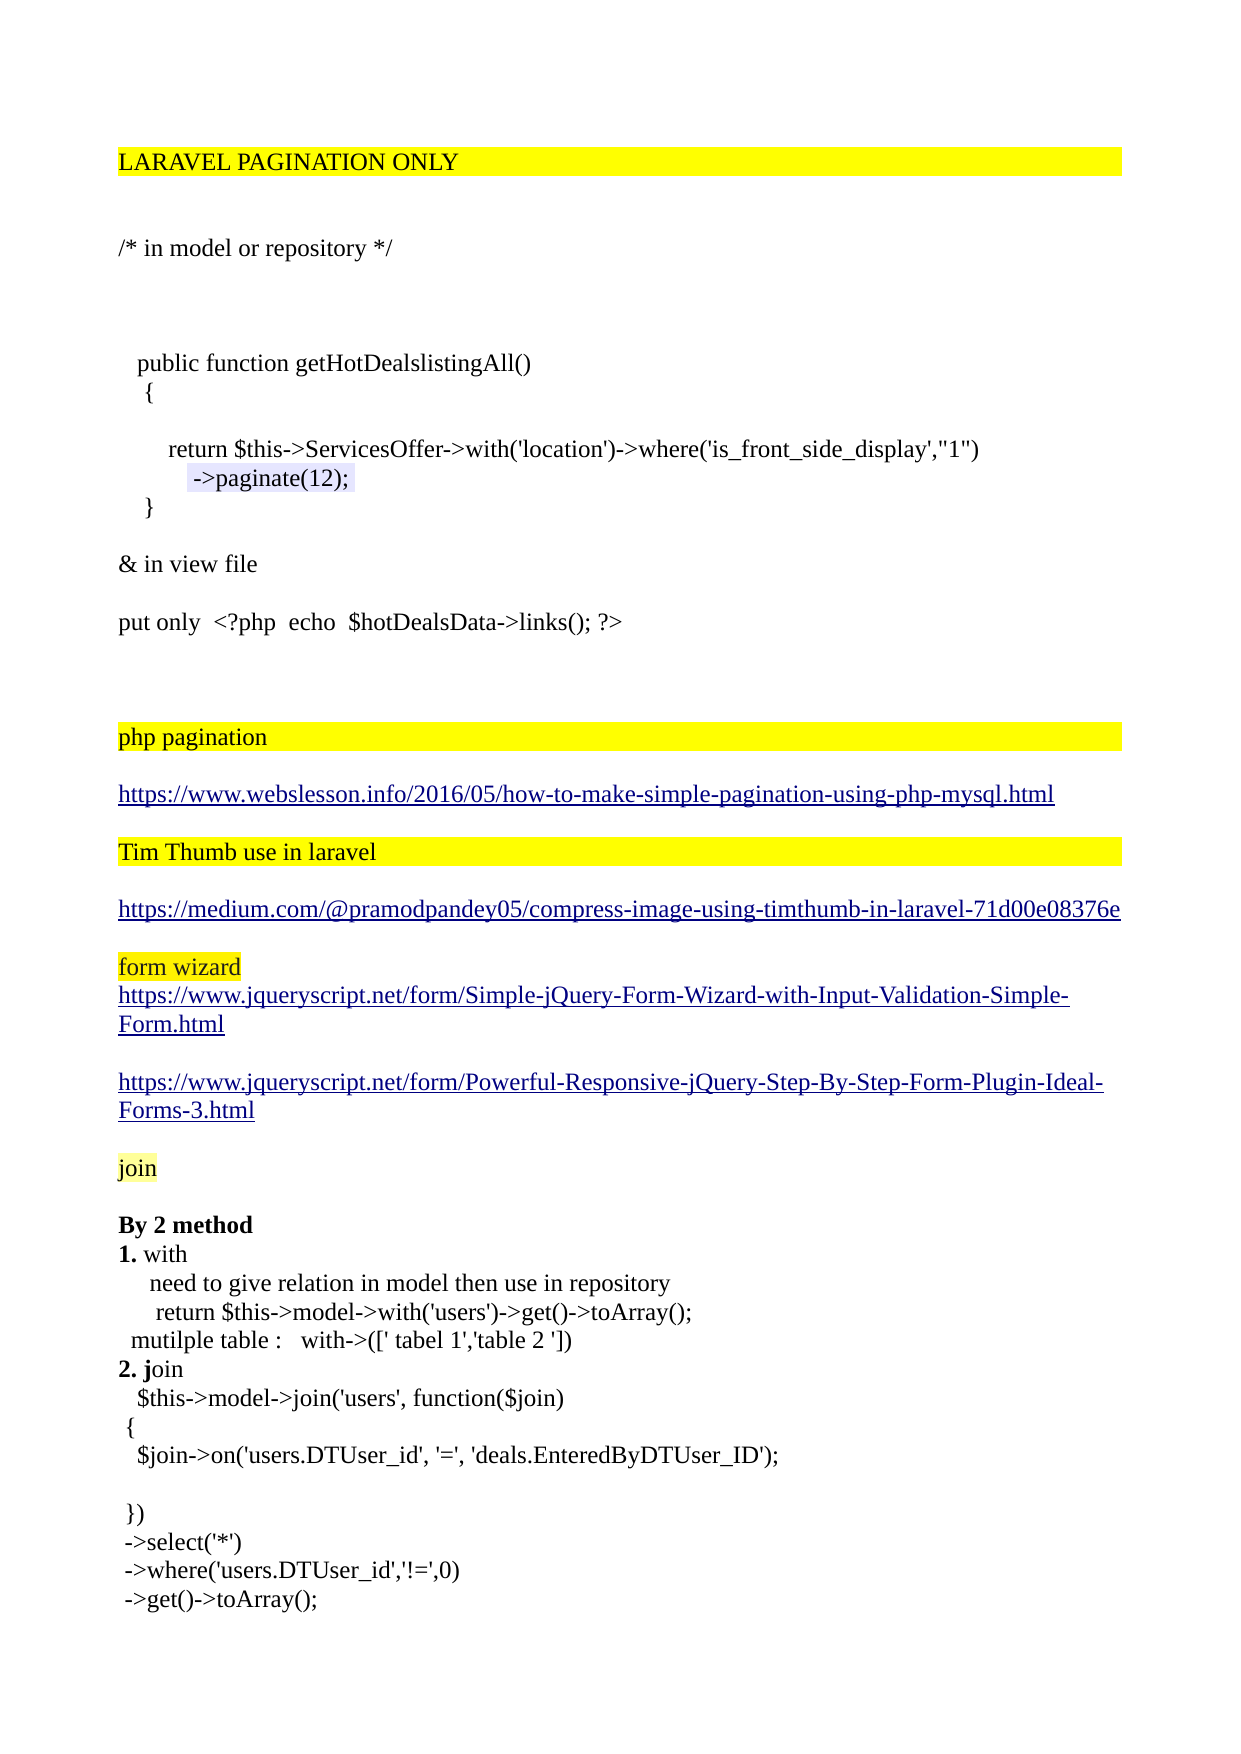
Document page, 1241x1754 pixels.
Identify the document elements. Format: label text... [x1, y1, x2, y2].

text php pagination [118, 722, 1122, 751]
text Tim Thumb use in laravel [118, 837, 1122, 866]
text join [118, 1153, 1122, 1182]
text https://www.webslesson.info/2016/05/how-to-make-simple-pagination-using-php-mysql.html [118, 779, 1122, 808]
text ->paginate(12); [118, 463, 1122, 492]
text 1. with [118, 1239, 1122, 1268]
text { [118, 1412, 1122, 1441]
text ->where('users.DTUser_id','!=',0) [118, 1556, 1122, 1584]
text } [118, 492, 1122, 521]
text https://www.jqueryscript.net/form/Powerful-Responsive-jQuery-Step-By-Step-Form-Plugin-Ideal-Forms-3.html [118, 1067, 1122, 1124]
text return $this->model->with('users')->get()->toArray(); [118, 1297, 1122, 1326]
text $join->on('users.DTUser_id', '=', 'deals.EnteredByDTUser_ID'); [118, 1441, 1122, 1469]
text https://medium.com/@pramodpandey05/compress-image-using-timthumb-in-laravel-71d00e08376e [118, 894, 1122, 923]
text ->get()->toArray(); [118, 1584, 1122, 1613]
text mutilple table : with->([' tabel 1','table 2 ']) [118, 1326, 1122, 1354]
text LARAVEL PAGINATION ONLY [118, 147, 1122, 176]
text }) [118, 1498, 1122, 1527]
text & in view file [118, 549, 1122, 578]
text form wizard [118, 952, 1122, 981]
text return $this->ServicesOffer->with('location')->where('is_front_side_display',"1") [118, 434, 1122, 463]
text By 2 method [118, 1211, 1122, 1239]
text 2. join [118, 1354, 1122, 1383]
text need to give relation in model then use in repository [118, 1268, 1122, 1297]
text https://www.jqueryscript.net/form/Simple-jQuery-Form-Wizard-with-Input-Validation-Simple-Form.html [118, 981, 1122, 1038]
text $this->model->join('users', function($join) [118, 1383, 1122, 1412]
text { [118, 377, 1122, 406]
text /* in model or repository */ [118, 233, 1122, 262]
text put only <?php echo $hotDealsData->links(); ?> [118, 607, 1122, 636]
text ->select('*') [118, 1527, 1122, 1556]
text public function getHotDealslistingAll() [118, 348, 1122, 377]
